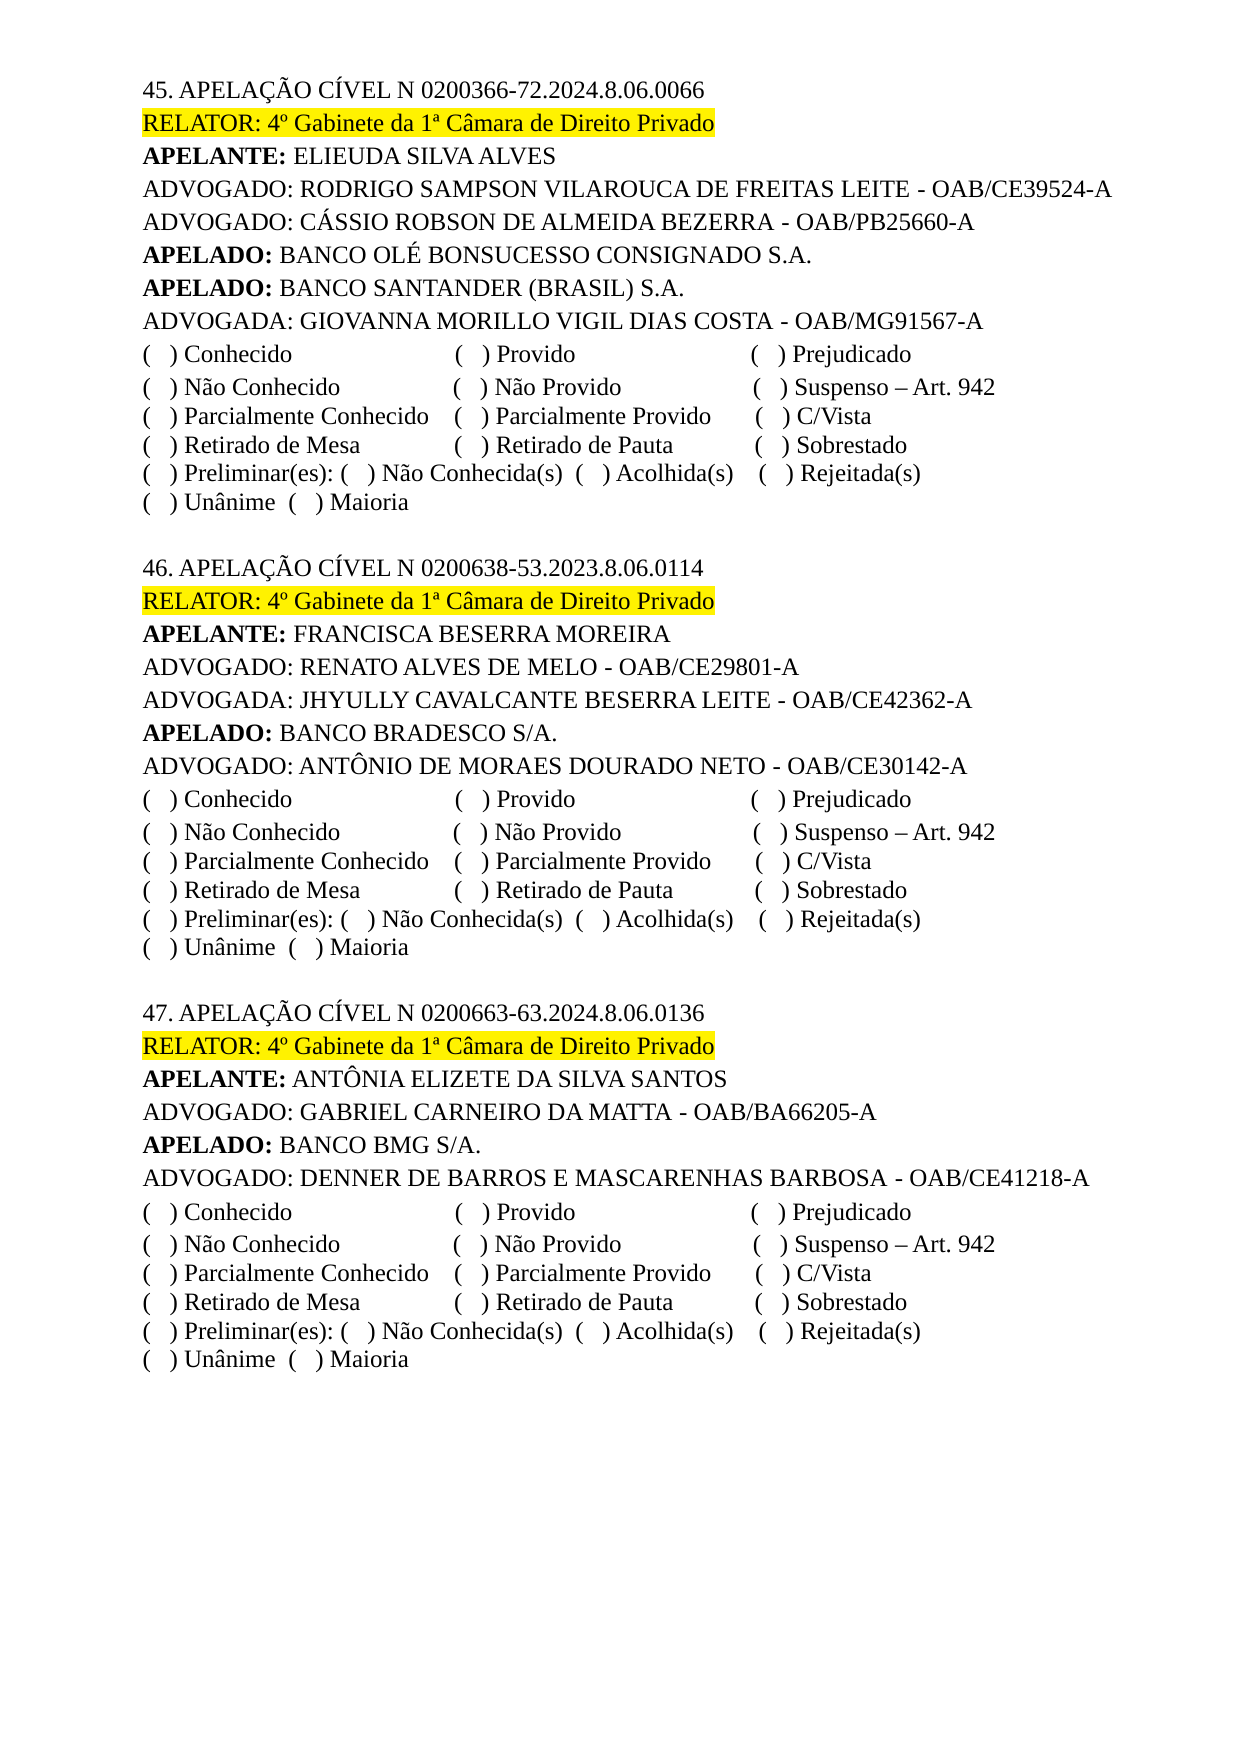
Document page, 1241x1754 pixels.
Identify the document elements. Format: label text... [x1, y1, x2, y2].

text ( ) Unânime ( ) Maioria 46. APELAÇÃO CÍVEL N 0200638-53.2023.8.06.0114 RELATOR: 4º Gabinete da 1ª Câmara de Direito Privado APELANTE: FRANCISCA BESERRA MOREIRA ADVOGADO: RENATO ALVES DE MELO - OAB/CE29801-A ADVOGADA: JHYULLY CAVALCANTE BESERRA LEITE - OAB/CE42362-A APELADO: BANCO BRADESCO S/A. ADVOGADO: ANTÔNIO DE MORAES DOURADO NETO - OAB/CE30142-A ( ) Conhecido ( ) Provido ( ) Prejudicado [142, 487, 1141, 813]
text ( ) Preliminar(es): ( ) Não Conhecida(s) ( ) Acolhida(s) ( ) Rejeitada(s) [142, 1316, 1158, 1344]
text ( ) Não Conhecido ( ) Não Provido ( ) Suspenso – Art. 942 [142, 372, 1158, 401]
text ( ) Unânime ( ) Maioria [142, 1344, 1141, 1439]
text ( ) Preliminar(es): ( ) Não Conhecida(s) ( ) Acolhida(s) ( ) Rejeitada(s) [142, 904, 1158, 932]
text ( ) Retirado de Mesa ( ) Retirado de Pauta ( ) Sobrestado [142, 875, 1158, 904]
text ( ) Parcialmente Conhecido ( ) Parcialmente Provido ( ) C/Vista [142, 1258, 1158, 1287]
text ( ) Unânime ( ) Maioria 47. APELAÇÃO CÍVEL N 0200663-63.2024.8.06.0136 RELATOR: 4º Gabinete da 1ª Câmara de Direito Privado APELANTE: ANTÔNIA ELIZETE DA SILVA SANTOS ADVOGADO: GABRIEL CARNEIRO DA MATTA - OAB/BA66205-A APELADO: BANCO BMG S/A. ADVOGADO: DENNER DE BARROS E MASCARENHAS BARBOSA - OAB/CE41218-A ( ) Conhecido ( ) Provido ( ) Prejudicado [142, 932, 1141, 1225]
text ( ) Não Conhecido ( ) Não Provido ( ) Suspenso – Art. 942 [142, 817, 1158, 846]
text ( ) Não Conhecido ( ) Não Provido ( ) Suspenso – Art. 942 [142, 1229, 1158, 1258]
text ( ) Parcialmente Conhecido ( ) Parcialmente Provido ( ) C/Vista [142, 401, 1158, 430]
text ( ) Retirado de Mesa ( ) Retirado de Pauta ( ) Sobrestado [142, 430, 1158, 458]
text ( ) Preliminar(es): ( ) Não Conhecida(s) ( ) Acolhida(s) ( ) Rejeitada(s) [142, 458, 1158, 487]
text ( ) Retirado de Mesa ( ) Retirado de Pauta ( ) Sobrestado [142, 1287, 1158, 1316]
text 45. APELAÇÃO CÍVEL N 0200366-72.2024.8.06.0066 RELATOR: 4º Gabinete da 1ª Câmara de Direito Privado APELANTE: ELIEUDA SILVA ALVES ADVOGADO: RODRIGO SAMPSON VILAROUCA DE FREITAS LEITE - OAB/CE39524-A ADVOGADO: CÁSSIO ROBSON DE ALMEIDA BEZERRA - OAB/PB25660-A APELADO: BANCO OLÉ BONSUCESSO CONSIGNADO S.A. APELADO: BANCO SANTANDER (BRASIL) S.A. ADVOGADA: GIOVANNA MORILLO VIGIL DIAS COSTA - OAB/MG91567-A ( ) Conhecido ( ) Provido ( ) Prejudicado [142, 75, 1141, 368]
text ( ) Parcialmente Conhecido ( ) Parcialmente Provido ( ) C/Vista [142, 846, 1158, 875]
